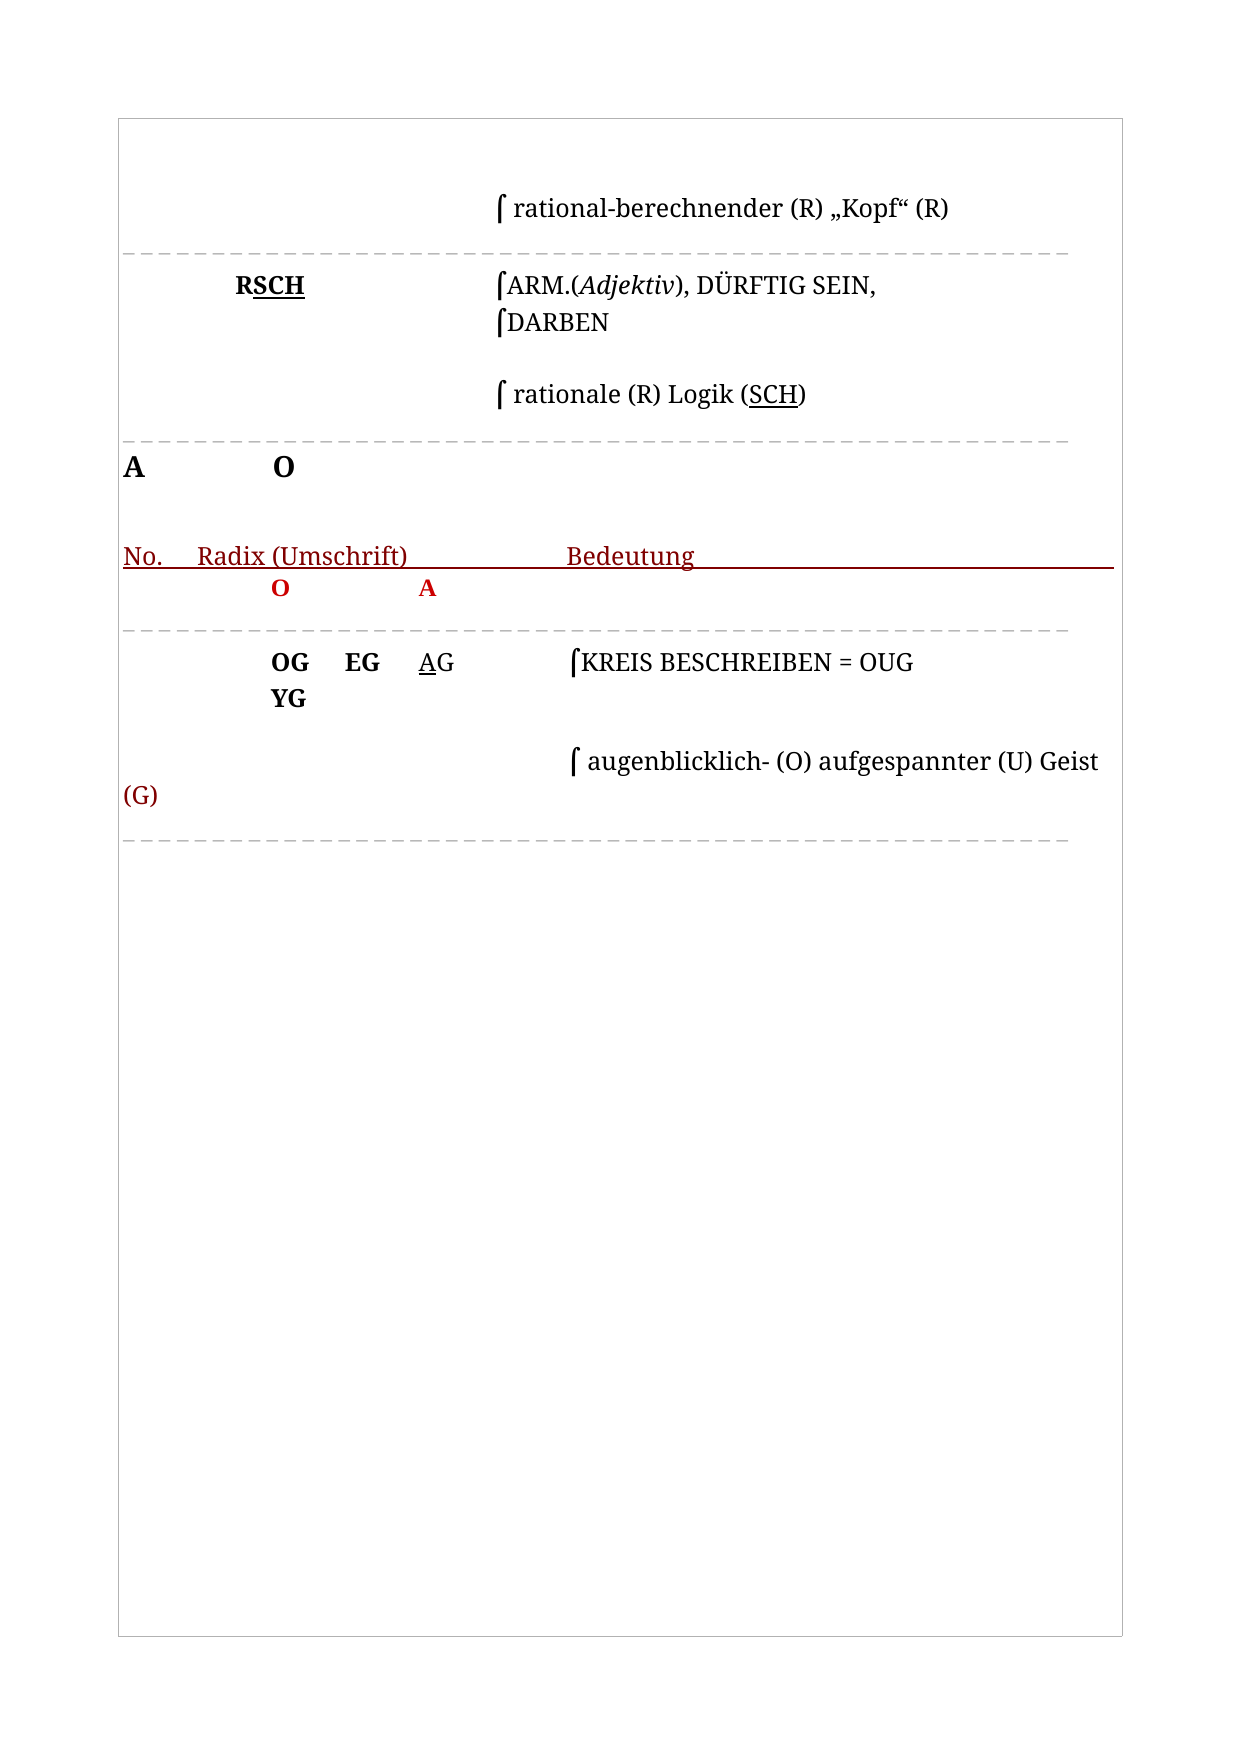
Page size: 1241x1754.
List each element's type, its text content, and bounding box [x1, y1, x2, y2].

text ⌠ augenblicklich- (O) aufgespannter (U) Geist (G) [123, 744, 1117, 812]
text ⌠ rational-berechnender (R) „Kopf“ (R) [123, 191, 1117, 225]
text ⌠DARBEN [123, 304, 1117, 339]
text ⌠ rationale (R) Logik (SCH) [123, 373, 1117, 412]
text 500 sr RSCH ⌠ARM.(Adjektiv), DÜRFTIG SEIN, [123, 259, 1117, 304]
text 73 ge OG EG AG ⌠KREIS BESCHREIBEN = OUG [123, 636, 1117, 681]
text O A [123, 573, 1117, 601]
text _ _ _ _ _ _ _ _ _ _ _ _ _ _ _ _ _ _ _ _ _ _ _ _ _ _ _ _ _ _ _ _ _ _ _ _ _ _ _ _ _ _ _ _ _ _ _ _ _ _ _ _ _ [123, 225, 1117, 259]
text _ _ _ _ _ _ _ _ _ _ _ _ _ _ _ _ _ _ _ _ _ _ _ _ _ _ _ _ _ _ _ _ _ _ _ _ _ _ _ _ _ _ _ _ _ _ _ _ _ _ _ _ _ [123, 812, 1117, 875]
text YG [123, 681, 1117, 715]
text _ _ _ _ _ _ _ _ _ _ _ _ _ _ _ _ _ _ _ _ _ _ _ _ _ _ _ _ _ _ _ _ _ _ _ _ _ _ _ _ _ _ _ _ _ _ _ _ _ _ _ _ _ [123, 601, 1117, 636]
text A O [123, 446, 1117, 486]
text No. Radix (Umschrift) Bedeutung [123, 539, 1117, 573]
text _ _ _ _ _ _ _ _ _ _ _ _ _ _ _ _ _ _ _ _ _ _ _ _ _ _ _ _ _ _ _ _ _ _ _ _ _ _ _ _ _ _ _ _ _ _ _ _ _ _ _ _ _ [123, 412, 1117, 446]
